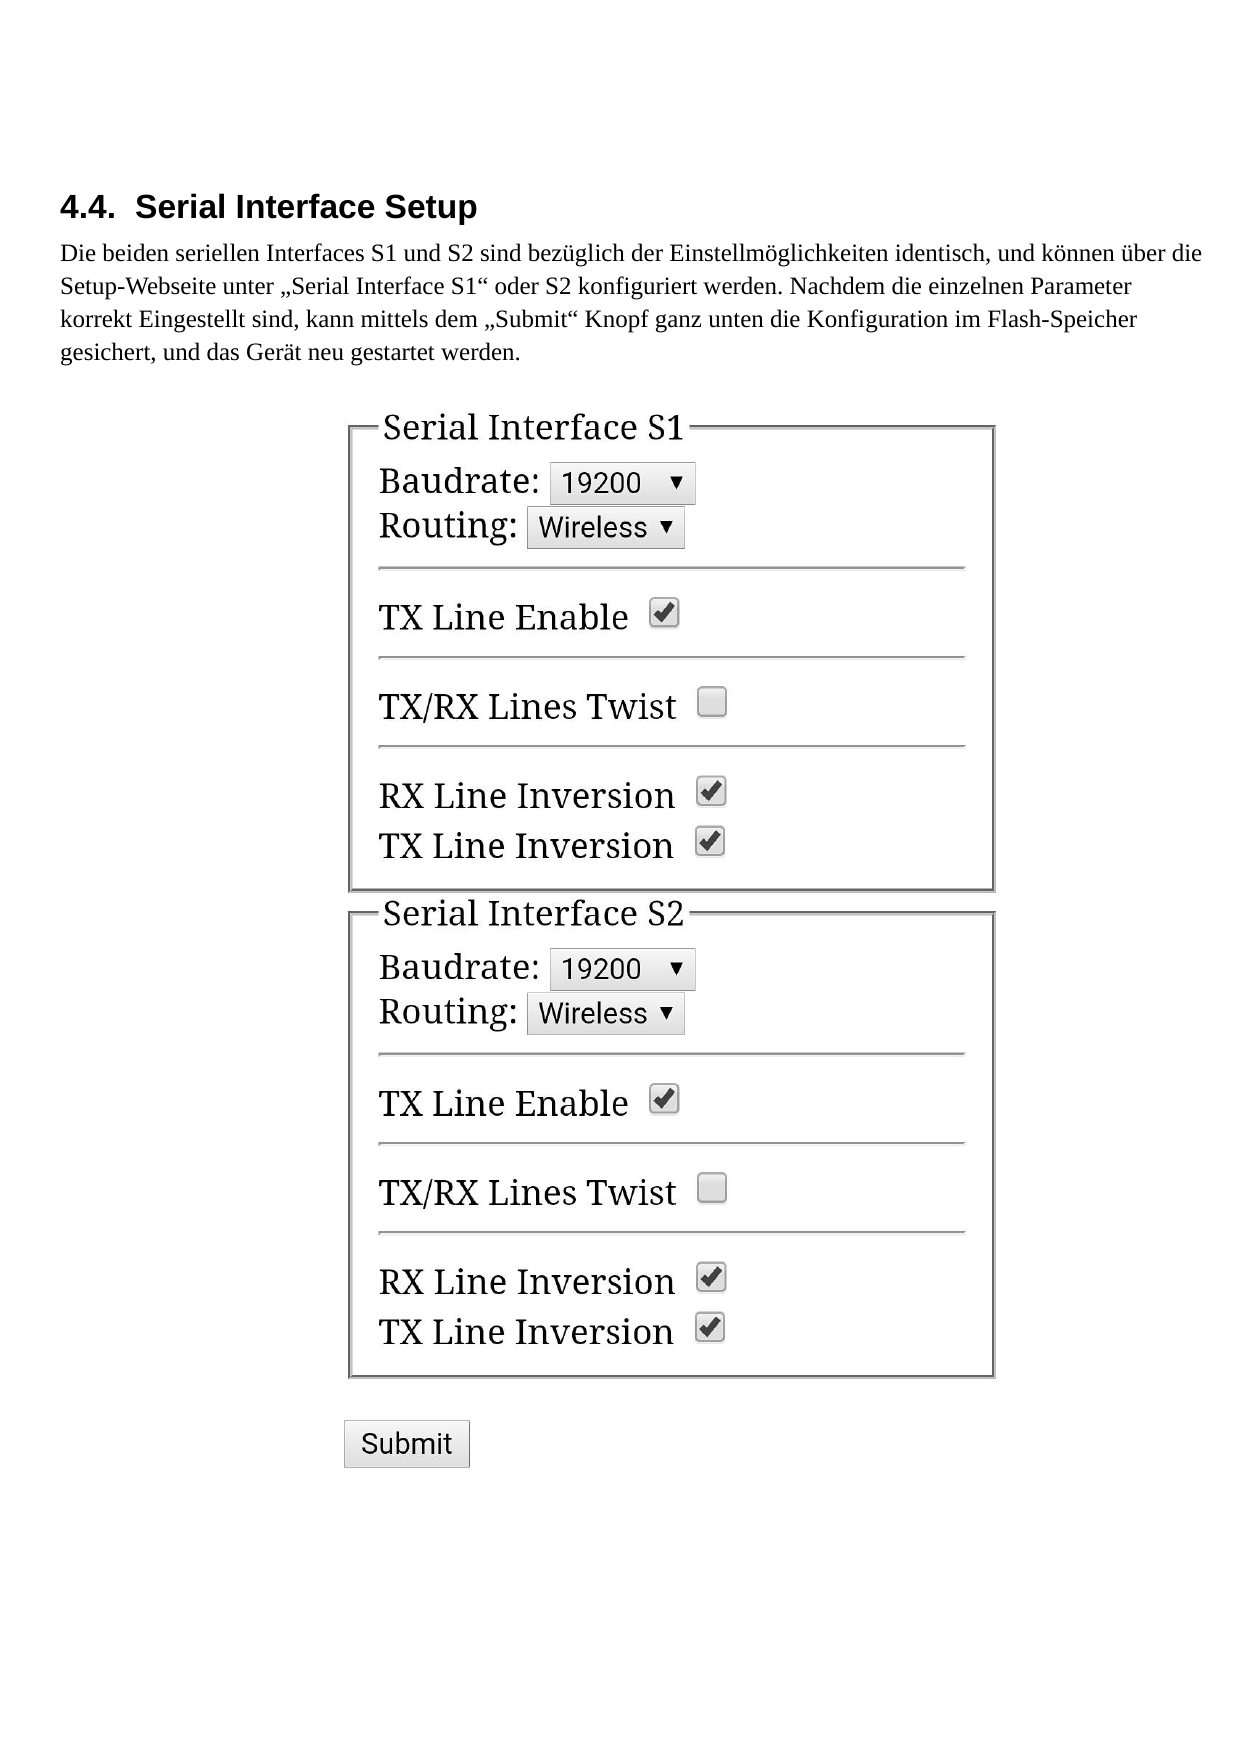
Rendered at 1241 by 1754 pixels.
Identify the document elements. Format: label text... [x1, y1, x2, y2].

text Die beiden seriellen Interfaces S1 und S2 sind bezüglich der Einstellmöglichkeiten identisch, und können über die Setup-Webseite unter „Serial Interface S1“ oder S2 konfiguriert werden. Nachdem die einzelnen Parameter korrekt Eingestellt sind, kann mittels dem „Submit“ Knopf ganz unten die Konfiguration im Flash-Speicher gesichert, und das Gerät neu gestartet werden. [60, 238, 1207, 366]
subtitle Serial Interface Setup [60, 187, 1207, 225]
picture [326, 410, 1062, 1471]
